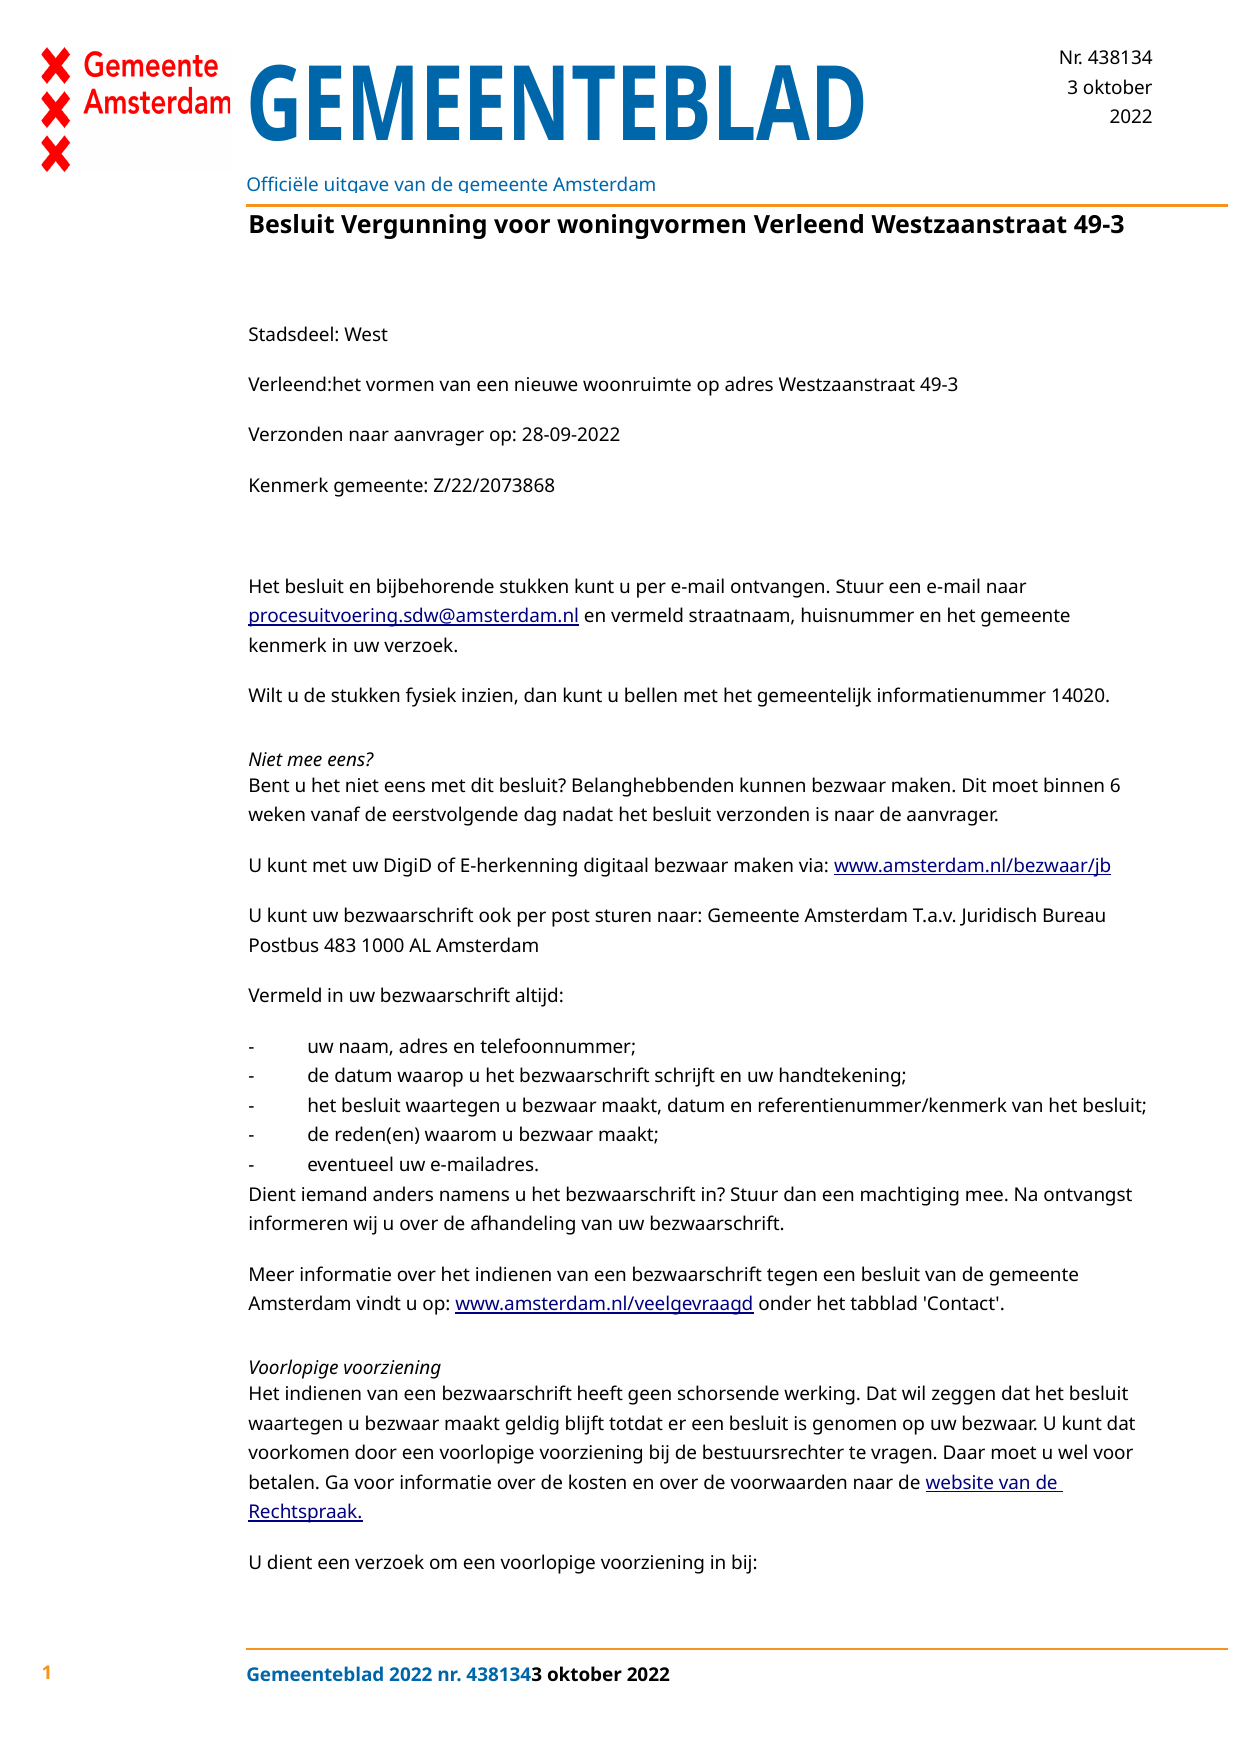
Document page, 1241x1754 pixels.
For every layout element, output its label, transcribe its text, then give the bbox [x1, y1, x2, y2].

list uw naam, adres en telefoonnummer; [248, 1033, 1152, 1059]
text Verzonden naar aanvrager op: 28-09-2022 [248, 422, 1152, 447]
text Besluit Vergunning voor woningvormen Verleend Westzaanstraat 49-3 [248, 207, 1152, 241]
text Niet mee eens? [248, 746, 1152, 772]
list eventueel uw e-mailadres. [248, 1151, 1152, 1177]
text Vermeld in uw bezwaarschrift altijd: [248, 982, 1152, 1008]
text U kunt uw bezwaarschrift ook per post sturen naar: Gemeente Amsterdam T.a.v. Juridisch Bureau Postbus 483 1000 AL Amsterdam [248, 902, 1152, 958]
list de datum waarop u het bezwaarschrift schrijft en uw handtekening; [248, 1062, 1152, 1088]
text Wilt u de stukken fysiek inzien, dan kunt u bellen met het gemeentelijk informatienummer 14020. [248, 682, 1152, 708]
list de reden(en) waarom u bezwaar maakt; [248, 1122, 1152, 1147]
text Stadsdeel: West [248, 321, 1152, 346]
text U kunt met uw DigiD of E-herkenning digitaal bezwaar maken via: www.amsterdam.nl/bezwaar/jb [248, 852, 1152, 878]
text Verleend:het vormen van een nieuwe woonruimte op adres Westzaanstraat 49-3 [248, 371, 1152, 397]
picture [41, 47, 231, 172]
text Kenmerk gemeente: Z/22/2073868 [248, 472, 1152, 498]
text Voorlopige voorziening [248, 1354, 1152, 1380]
text Het besluit en bijbehorende stukken kunt u per e-mail ontvangen. Stuur een e-mail naar procesuitvoering.sdw@amsterdam.nl en vermeld straatnaam, huisnummer en het gemeente kenmerk in uw verzoek. [248, 573, 1152, 658]
text Meer informatie over het indienen van een bezwaarschrift tegen een besluit van de gemeente Amsterdam vindt u op: www.amsterdam.nl/veelgevraagd onder het tabblad 'Contact'. [248, 1261, 1152, 1316]
text Het indienen van een bezwaarschrift heeft geen schorsende werking. Dat wil zeggen dat het besluit waartegen u bezwaar maakt geldig blijft totdat er een besluit is genomen op uw bezwaar. U kunt dat voorkomen door een voorlopige voorziening bij de bestuursrechter te vragen. Daar moet u wel voor betalen. Ga voor informatie over de kosten en over de voorwaarden naar de website van de Rechtspraak. [248, 1380, 1152, 1524]
text Dient iemand anders namens u het bezwaarschrift in? Stuur dan een machtiging mee. Na ontvangst informeren wij u over de afhandeling van uw bezwaarschrift. [248, 1181, 1152, 1236]
list het besluit waartegen u bezwaar maakt, datum en referentienummer/kenmerk van het besluit; [248, 1092, 1152, 1118]
text Bent u het niet eens met dit besluit? Belanghebbenden kunnen bezwaar maken. Dit moet binnen 6 weken vanaf de eerstvolgende dag nadat het besluit verzonden is naar de aanvrager. [248, 772, 1152, 827]
text U dient een verzoek om een voorlopige voorziening in bij: [248, 1549, 1152, 1574]
